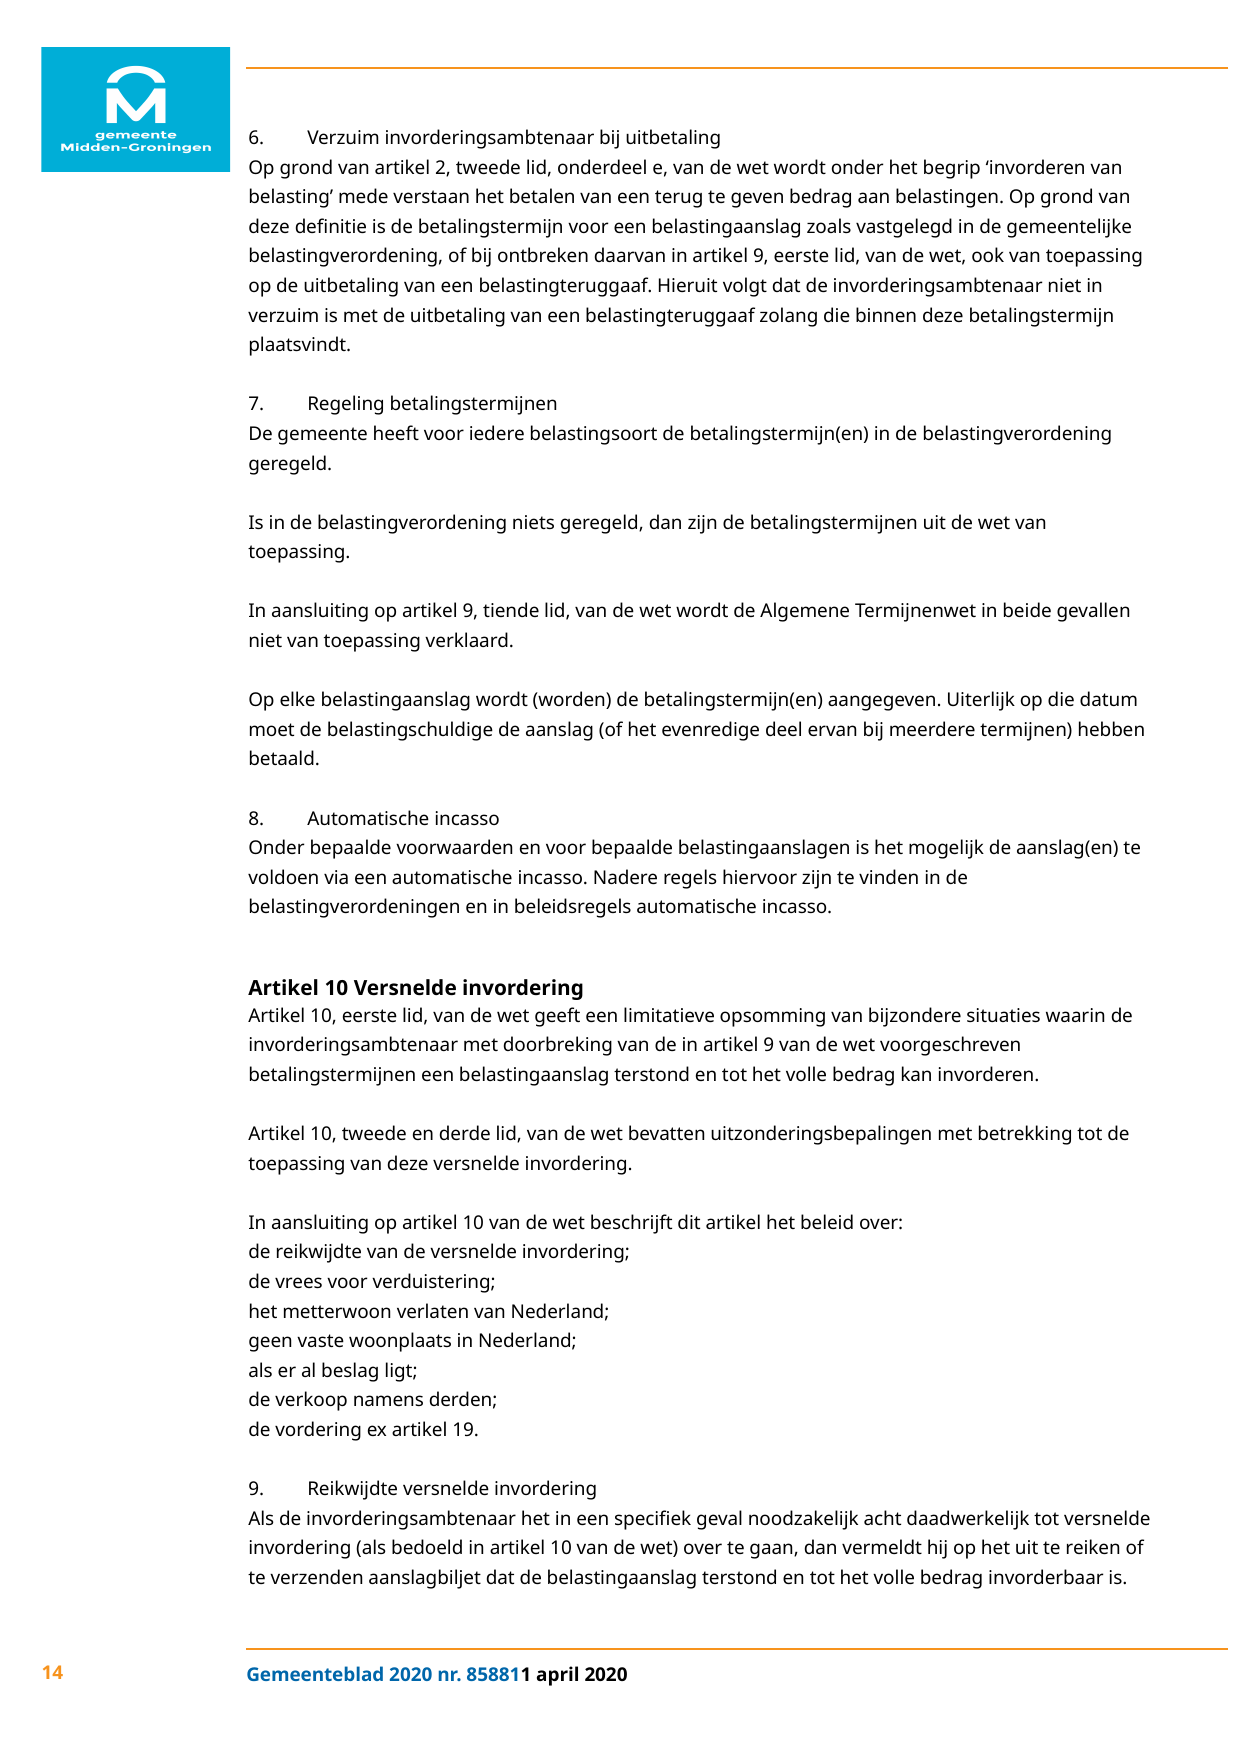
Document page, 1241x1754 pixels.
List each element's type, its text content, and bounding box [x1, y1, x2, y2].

picture [107, 89, 165, 122]
text Is in de belastingverordening niets geregeld, dan zijn de betalingstermijnen uit de wet van toepassing. [248, 509, 1152, 564]
text In aansluiting op artikel 9, tiende lid, van de wet wordt de Algemene Termijnenwet in beide gevallen niet van toepassing verklaard. [248, 598, 1152, 653]
text Artikel 10, eerste lid, van de wet geeft een limitatieve opsomming van bijzondere situaties waarin de invorderingsambtenaar met doorbreking van de in artikel 9 van de wet voorgeschreven betalingstermijnen een belastingaanslag terstond en tot het volle bedrag kan invorderen. [248, 1002, 1152, 1087]
text geen vaste woonplaats in Nederland; [248, 1327, 1152, 1353]
list Verzuim invorderingsambtenaar bij uitbetaling [248, 124, 1152, 150]
text Op elke belastingaanslag wordt (worden) de betalingstermijn(en) aangegeven. Uiterlijk op die datum moet de belastingschuldige de aanslag (of het evenredige deel ervan bij meerdere termijnen) hebben betaald. [248, 686, 1152, 771]
text de vrees voor verduistering; [248, 1268, 1152, 1294]
list Automatische incasso [248, 805, 1152, 831]
text De gemeente heeft voor iedere belastingsoort de betalingstermijn(en) in de belastingverordening geregeld. [248, 420, 1152, 476]
text als er al beslag ligt; [248, 1357, 1152, 1383]
text de verkoop namens derden; [248, 1387, 1152, 1412]
text Onder bepaalde voorwaarden en voor bepaalde belastingaanslagen is het mogelijk de aanslag(en) te voldoen via een automatische incasso. Nadere regels hiervoor zijn te vinden in de belastingverordeningen en in beleidsregels automatische incasso. [248, 834, 1152, 919]
text In aansluiting op artikel 10 van de wet beschrijft dit artikel het beleid over: [248, 1209, 1152, 1235]
text de vordering ex artikel 19. [248, 1416, 1152, 1442]
text Als de invorderingsambtenaar het in een specifiek geval noodzakelijk acht daadwerkelijk tot versnelde invordering (als bedoeld in artikel 10 van de wet) over te gaan, dan vermeldt hij op het uit te reiken of te verzenden aanslagbiljet dat de belastingaanslag terstond en tot het volle bedrag invorderbaar is. [248, 1505, 1152, 1590]
list Reikwijdte versnelde invordering [248, 1475, 1152, 1501]
text Artikel 10 Versnelde invordering [248, 973, 1152, 1002]
list Regeling betalingstermijnen [248, 391, 1152, 416]
picture [184, 146, 190, 153]
text Artikel 10, tweede en derde lid, van de wet bevatten uitzonderingsbepalingen met betrekking tot de toepassing van deze versnelde invordering. [248, 1120, 1152, 1176]
text het metterwoon verlaten van Nederland; [248, 1298, 1152, 1323]
text Op grond van artikel 2, tweede lid, onderdeel e, van de wet wordt onder het begrip ‘invorderen van belasting’ mede verstaan het betalen van een terug te geven bedrag aan belastingen. Op grond van deze definitie is de betalingstermijn voor een belastingaanslag zoals vastgelegd in de gemeentelijke belastingverordening, of bij ontbreken daarvan in artikel 9, eerste lid, van de wet, ook van toepassing op de uitbetaling van een belastingteruggaaf. Hieruit volgt dat de invorderingsambtenaar niet in verzuim is met de uitbetaling van een belastingteruggaaf zolang die binnen deze betalingstermijn plaatsvindt. [248, 154, 1152, 357]
text de reikwijdte van de versnelde invordering; [248, 1239, 1152, 1264]
picture [108, 66, 164, 82]
